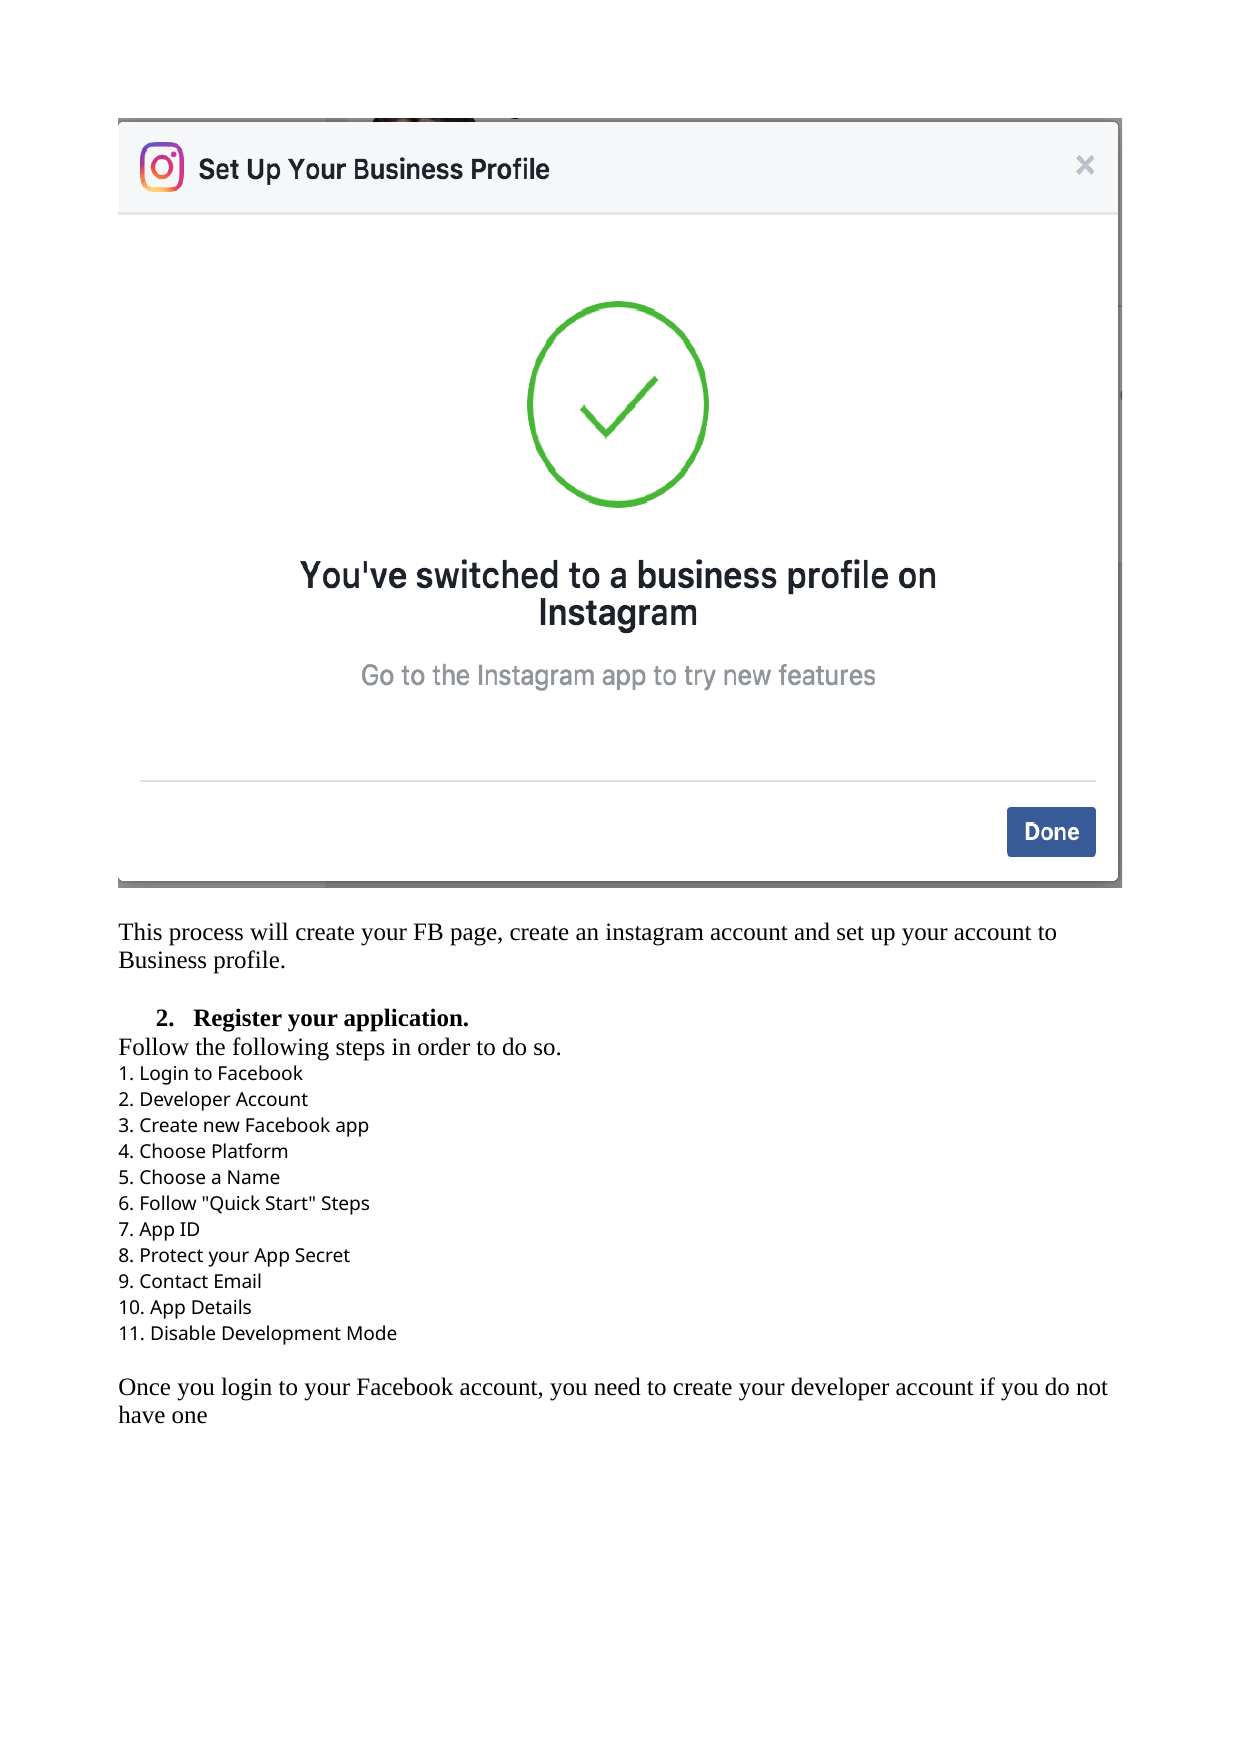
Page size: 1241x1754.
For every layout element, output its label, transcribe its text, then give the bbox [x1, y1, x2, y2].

text 3. Create new Facebook app [118, 1112, 1122, 1138]
list Register your application. [156, 1003, 1122, 1032]
text 10. App Details [118, 1294, 1122, 1320]
text 7. App ID [118, 1216, 1122, 1242]
text 11. Disable Development Mode [118, 1320, 1122, 1346]
text 8. Protect your App Secret [118, 1242, 1122, 1268]
picture [118, 118, 1123, 888]
text 4. Choose Platform [118, 1138, 1122, 1164]
text 6. Follow "Quick Start" Steps [118, 1190, 1122, 1216]
text Once you login to your Facebook account, you need to create your developer account if you do not have one [118, 1372, 1122, 1429]
text 1. Login to Facebook [118, 1060, 1122, 1086]
text 9. Contact Email [118, 1268, 1122, 1294]
text 2. Developer Account [118, 1086, 1122, 1112]
text 5. Choose a Name [118, 1164, 1122, 1190]
text This process will create your FB page, create an instagram account and set up your account to Business profile. [118, 917, 1122, 974]
text Follow the following steps in order to do so. [118, 1032, 1122, 1060]
